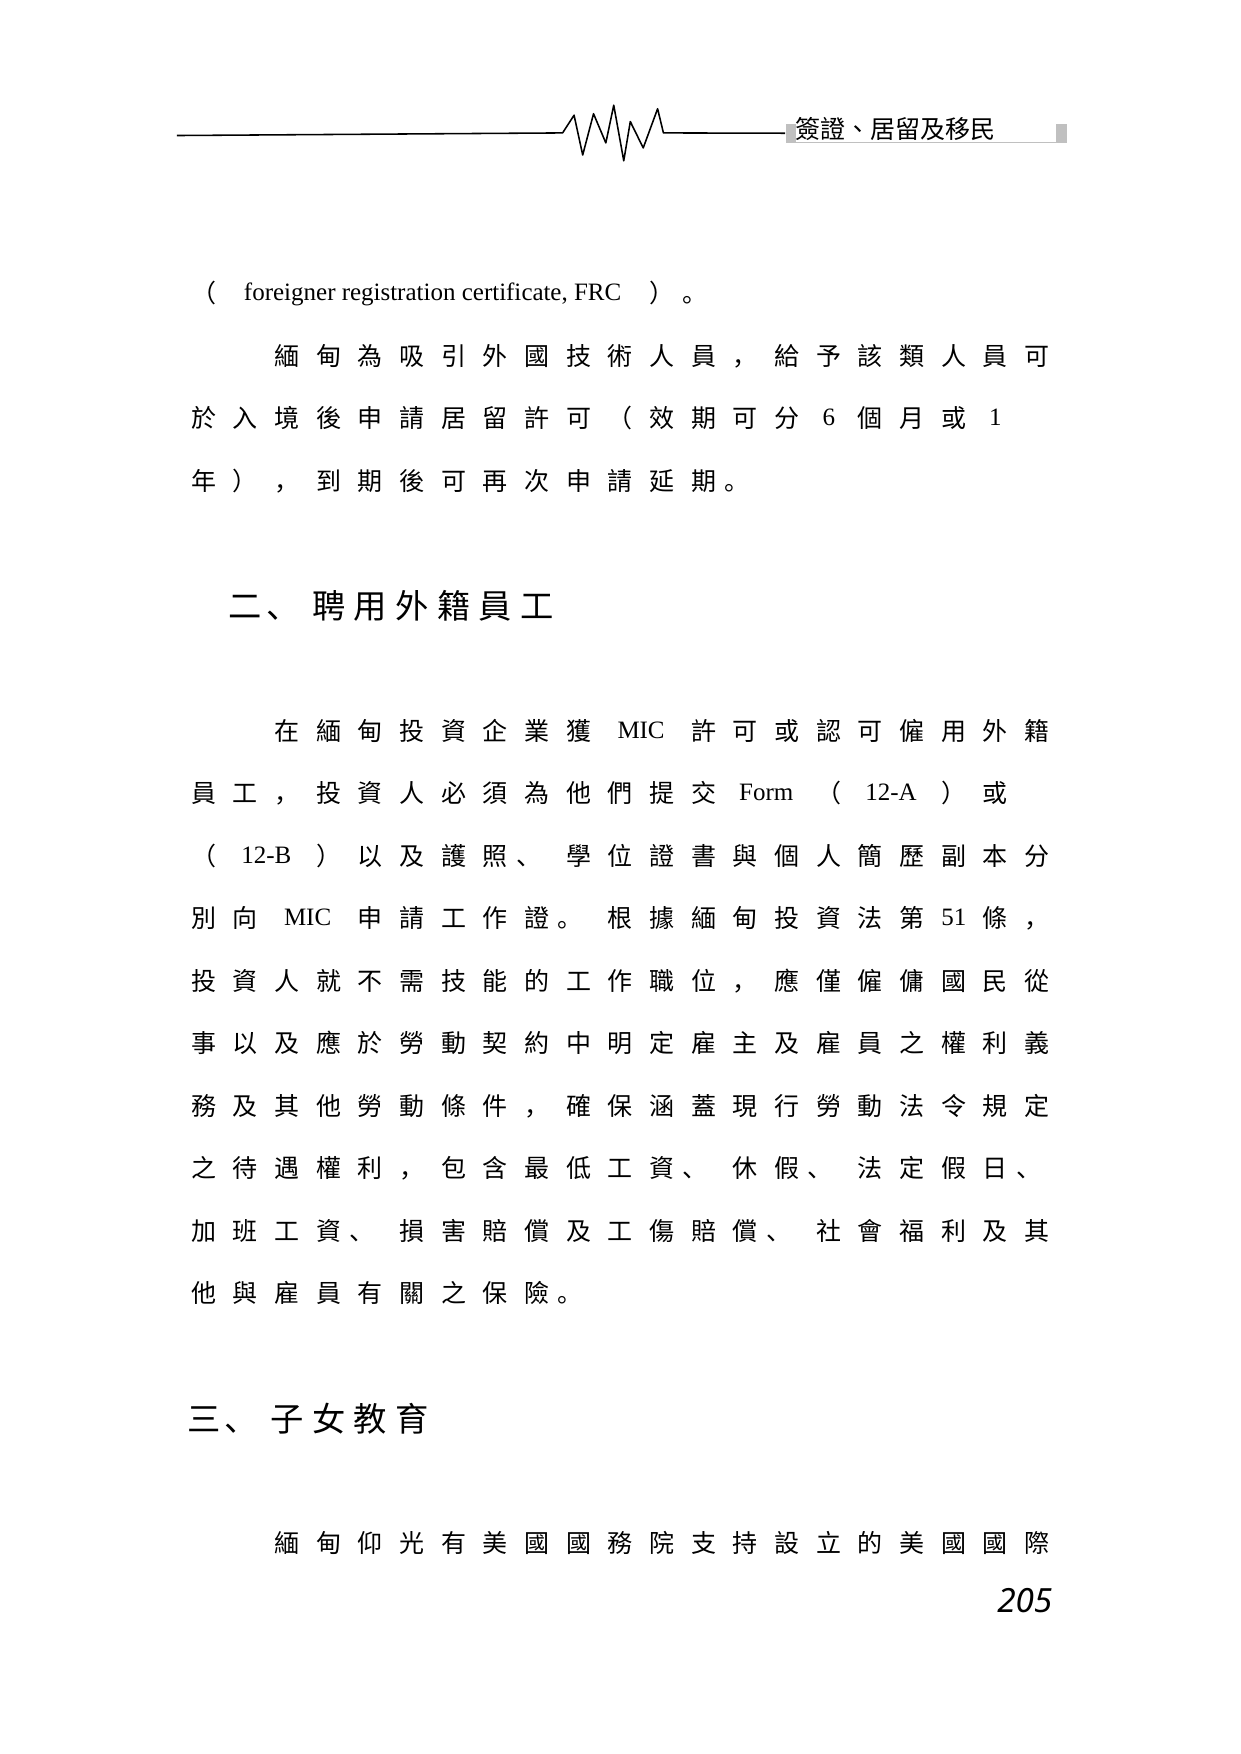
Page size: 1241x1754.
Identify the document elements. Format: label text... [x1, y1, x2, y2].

text 緬甸仰光有美國國務院支持設立的美國國際 [183, 1500, 1058, 1563]
text （foreigner registration certificate, FRC）。 [183, 250, 1058, 313]
text 二、聘用外籍員工 [183, 563, 1058, 625]
text 緬甸為吸引外國技術人員，給予該類人員可於入境後申請居留許可（效期可分6個月或1年），到期後可再次申請延期。 [183, 313, 1058, 500]
text 三、子女教育 [183, 1375, 1058, 1438]
text 在緬甸投資企業獲MIC許可或認可僱用外籍員工，投資人必須為他們提交Form（12-A）或（12-B）以及護照、學位證書與個人簡歷副本分別向MIC申請工作證。根據緬甸投資法第51條，投資人就不需技能的工作職位，應僅僱傭國民從事以及應於勞動契約中明定雇主及雇員之權利義務及其他勞動條件，確保涵蓋現行勞動法令規定之待遇權利，包含最低工資、休假、法定假日、加班工資、損害賠償及工傷賠償、社會福利及其他與雇員有關之保險。 [183, 688, 1058, 1313]
